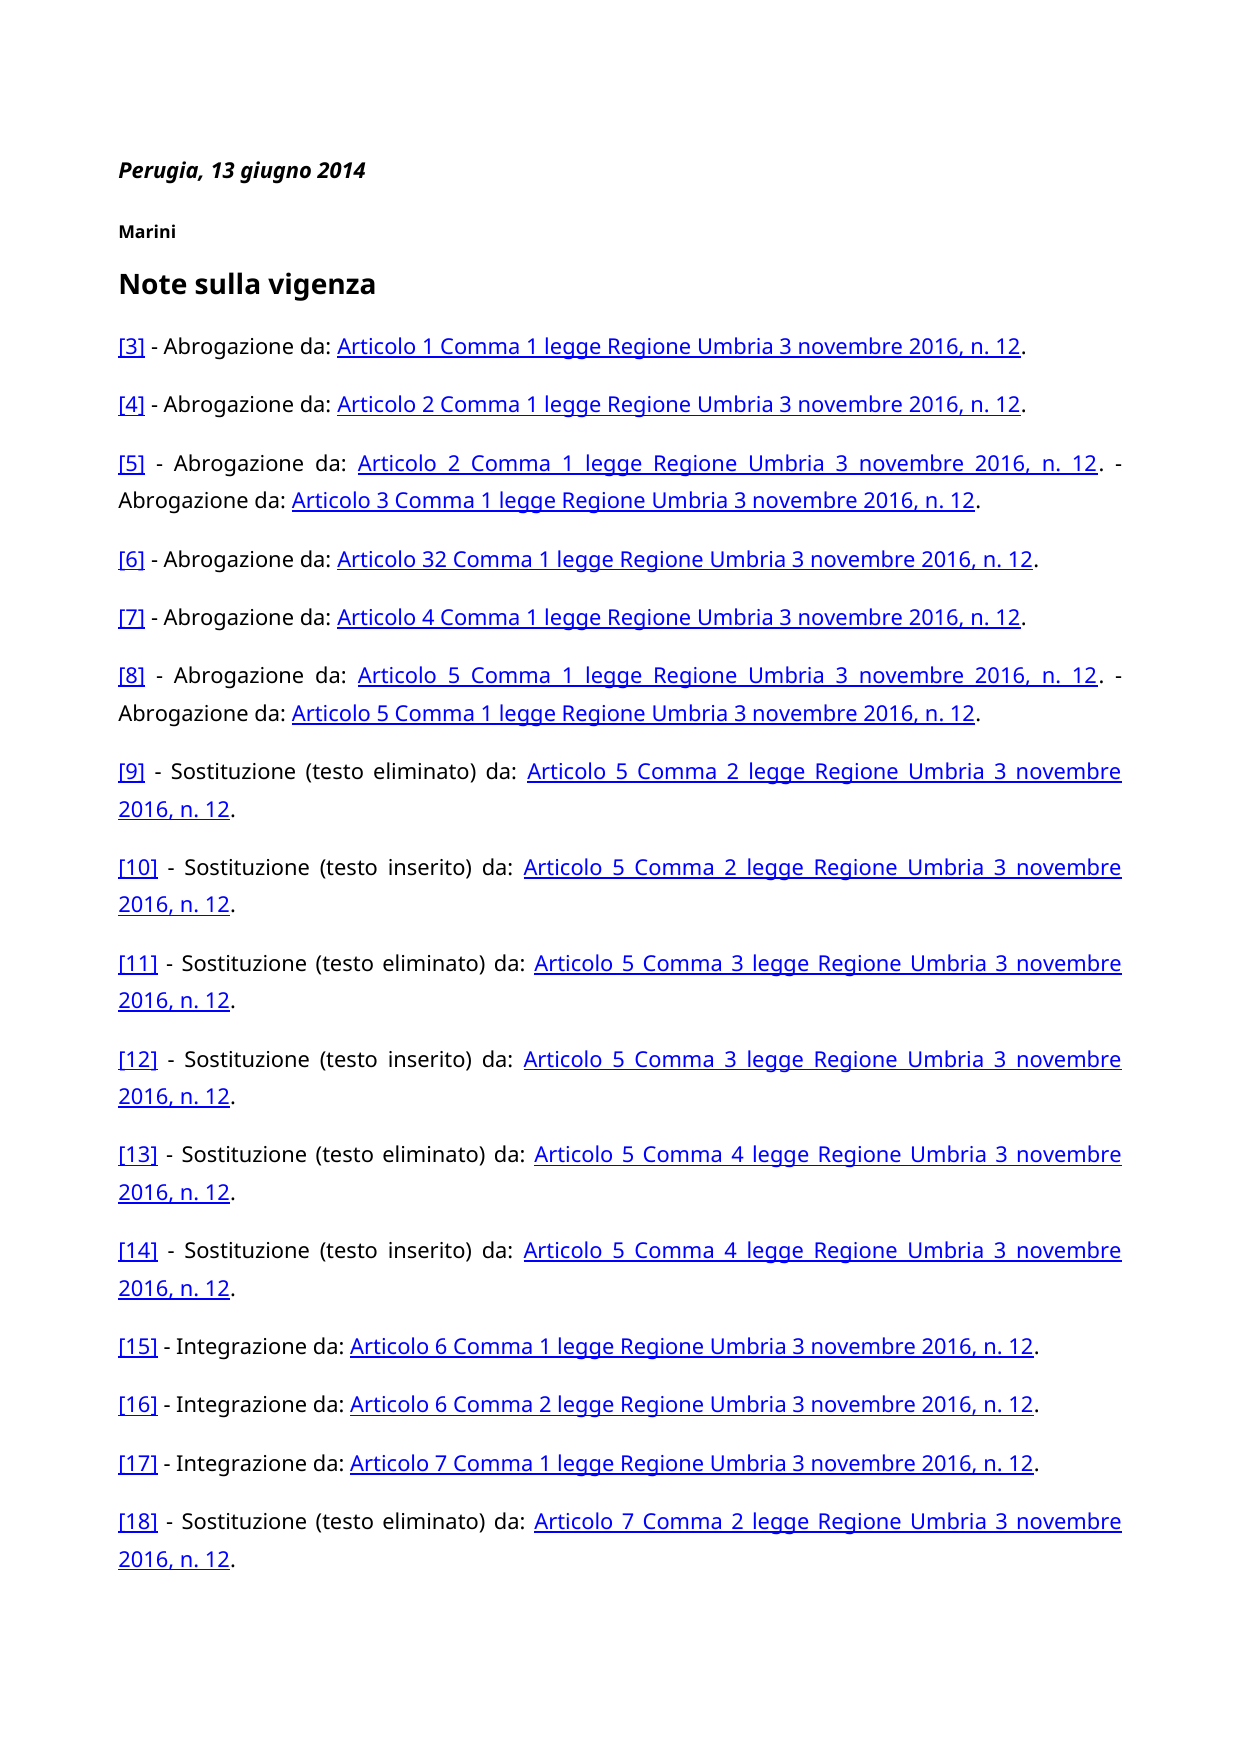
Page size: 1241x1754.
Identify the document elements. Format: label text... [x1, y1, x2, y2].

text [11] - Sostituzione (testo eliminato) da: Articolo 5 Comma 3 legge Regione Umbria 3 novembre 2016, n. 12. [118, 940, 1122, 1015]
text [3] - Abrogazione da: Articolo 1 Comma 1 legge Regione Umbria 3 novembre 2016, n. 12. [118, 323, 1122, 361]
text Marini [118, 206, 1122, 243]
text [10] - Sostituzione (testo inserito) da: Articolo 5 Comma 2 legge Regione Umbria 3 novembre 2016, n. 12. [118, 844, 1122, 919]
text Perugia, 13 giugno 2014 [118, 148, 1122, 185]
text [14] - Sostituzione (testo inserito) da: Articolo 5 Comma 4 legge Regione Umbria 3 novembre 2016, n. 12. [118, 1228, 1122, 1303]
text [8] - Abrogazione da: Articolo 5 Comma 1 legge Regione Umbria 3 novembre 2016, n. 12. - Abrogazione da: Articolo 5 Comma 1 legge Regione Umbria 3 novembre 2016, n. 12. [118, 653, 1122, 728]
text [9] - Sostituzione (testo eliminato) da: Articolo 5 Comma 2 legge Regione Umbria 3 novembre 2016, n. 12. [118, 748, 1122, 823]
text [13] - Sostituzione (testo eliminato) da: Articolo 5 Comma 4 legge Regione Umbria 3 novembre 2016, n. 12. [118, 1132, 1122, 1207]
text [12] - Sostituzione (testo inserito) da: Articolo 5 Comma 3 legge Regione Umbria 3 novembre 2016, n. 12. [118, 1036, 1122, 1111]
text [4] - Abrogazione da: Articolo 2 Comma 1 legge Regione Umbria 3 novembre 2016, n. 12. [118, 382, 1122, 419]
text Note sulla vigenza [118, 264, 1122, 303]
text [17] - Integrazione da: Articolo 7 Comma 1 legge Regione Umbria 3 novembre 2016, n. 12. [118, 1440, 1122, 1478]
text [5] - Abrogazione da: Articolo 2 Comma 1 legge Regione Umbria 3 novembre 2016, n. 12. - Abrogazione da: Articolo 3 Comma 1 legge Regione Umbria 3 novembre 2016, n. 12. [118, 440, 1122, 515]
text [6] - Abrogazione da: Articolo 32 Comma 1 legge Regione Umbria 3 novembre 2016, n. 12. [118, 536, 1122, 573]
text [16] - Integrazione da: Articolo 6 Comma 2 legge Regione Umbria 3 novembre 2016, n. 12. [118, 1382, 1122, 1419]
text [7] - Abrogazione da: Articolo 4 Comma 1 legge Regione Umbria 3 novembre 2016, n. 12. [118, 594, 1122, 632]
text [15] - Integrazione da: Articolo 6 Comma 1 legge Regione Umbria 3 novembre 2016, n. 12. [118, 1323, 1122, 1361]
text [18] - Sostituzione (testo eliminato) da: Articolo 7 Comma 2 legge Regione Umbria 3 novembre 2016, n. 12. [118, 1498, 1122, 1573]
